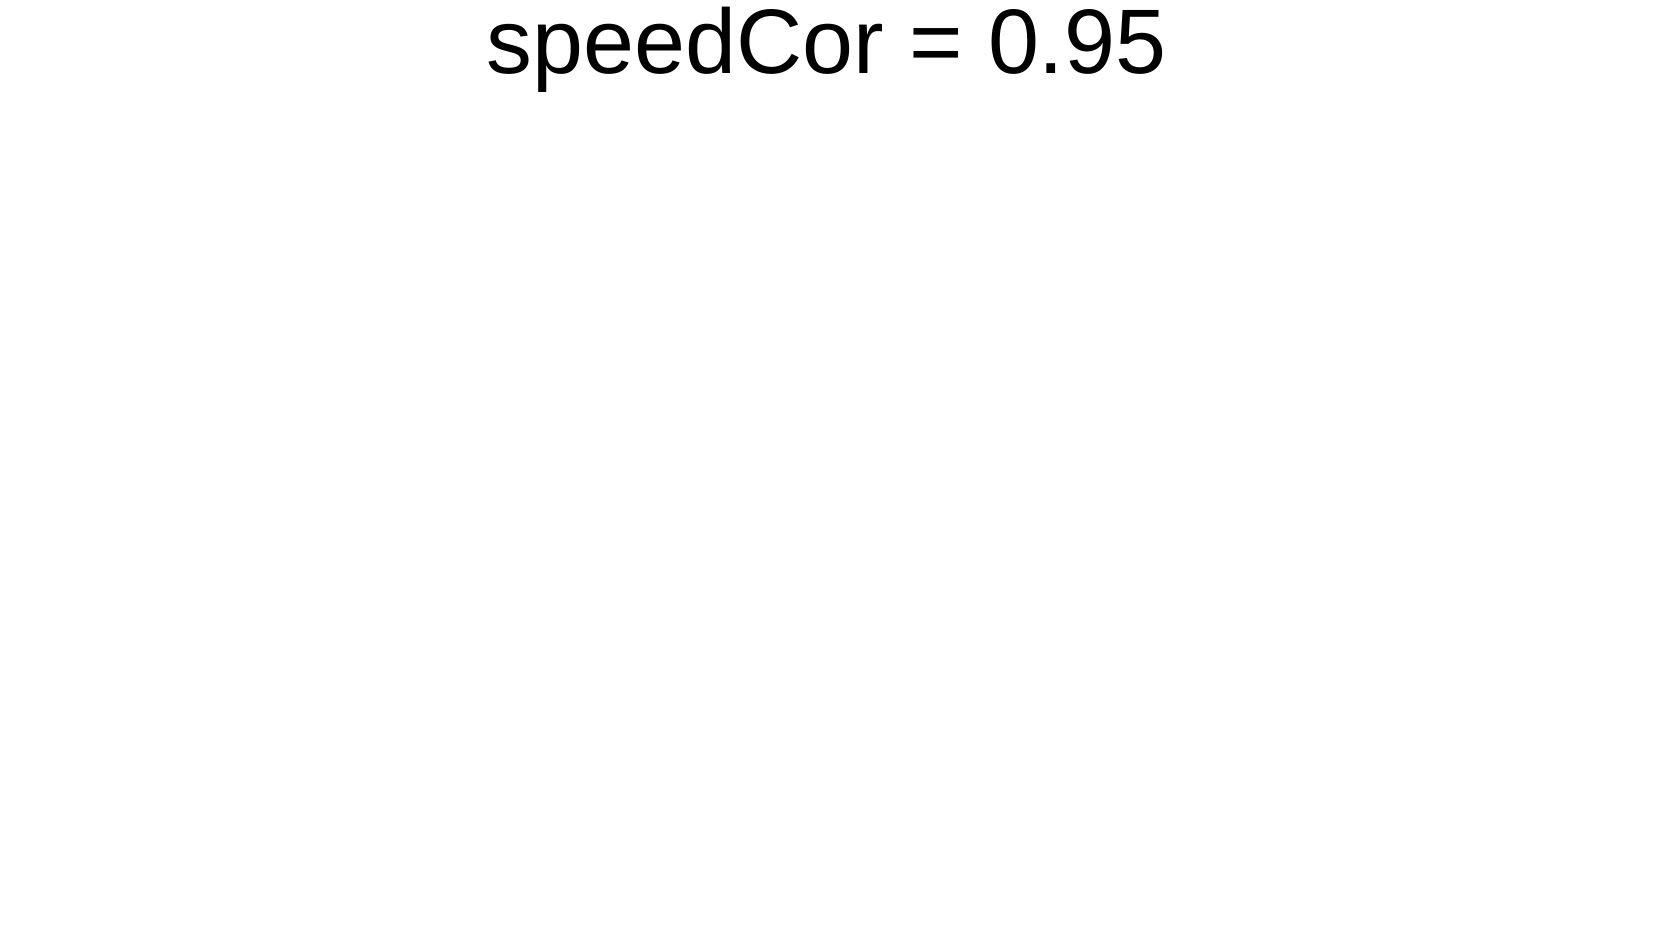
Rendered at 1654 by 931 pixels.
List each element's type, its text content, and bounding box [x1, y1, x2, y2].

title speedCor = 0.95 [82, 0, 1571, 120]
